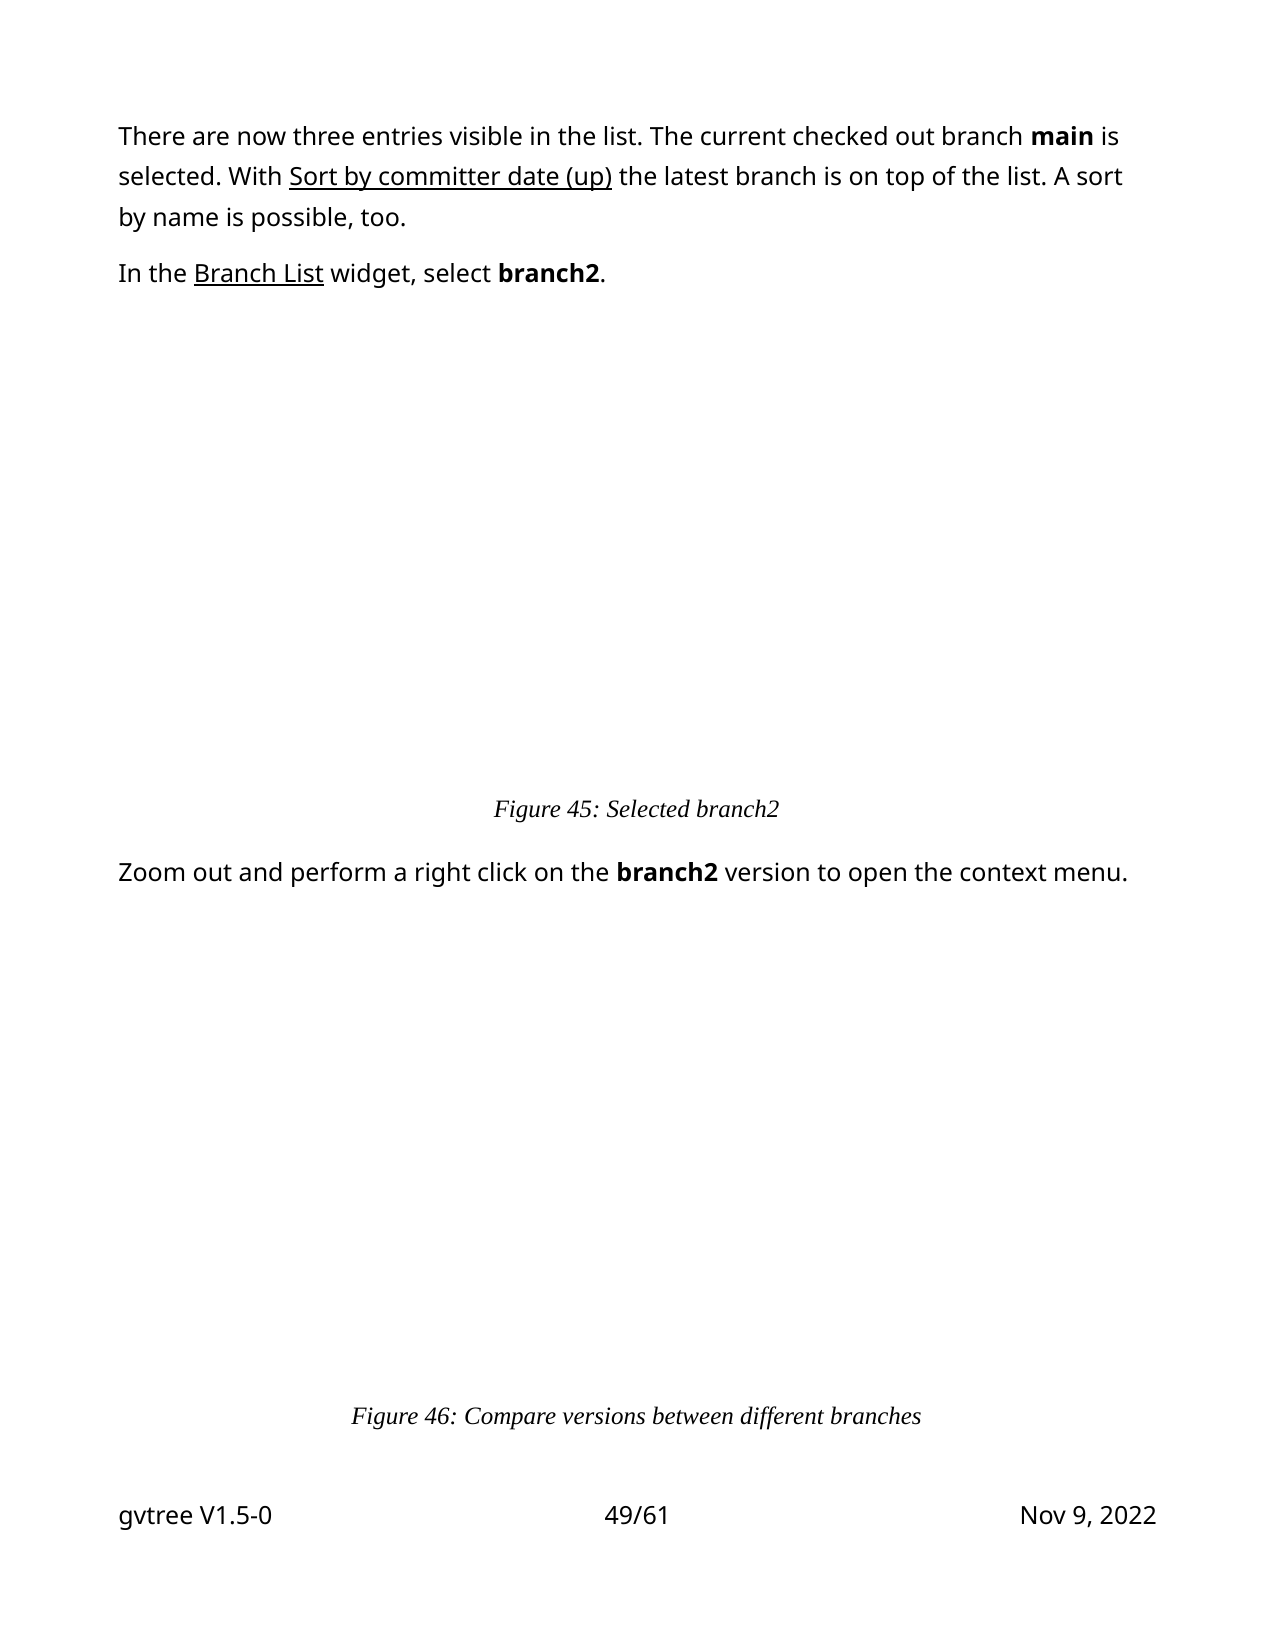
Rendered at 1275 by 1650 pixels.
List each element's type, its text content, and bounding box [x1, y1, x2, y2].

text Zoom out and perform a right click on the branch2 version to open the context menu. [118, 854, 1157, 888]
text There are now three entries visible in the list. The current checked out branch main is selected. With Sort by committer date (up) the latest branch is on top of the list. A sort by name is possible, too. [118, 118, 1157, 234]
text In the Branch List widget, select branch2. [118, 255, 1157, 289]
text Figure 46: Compare versions between different branches [338, 922, 937, 1430]
text Figure 45: Selected branch2 [348, 323, 927, 823]
